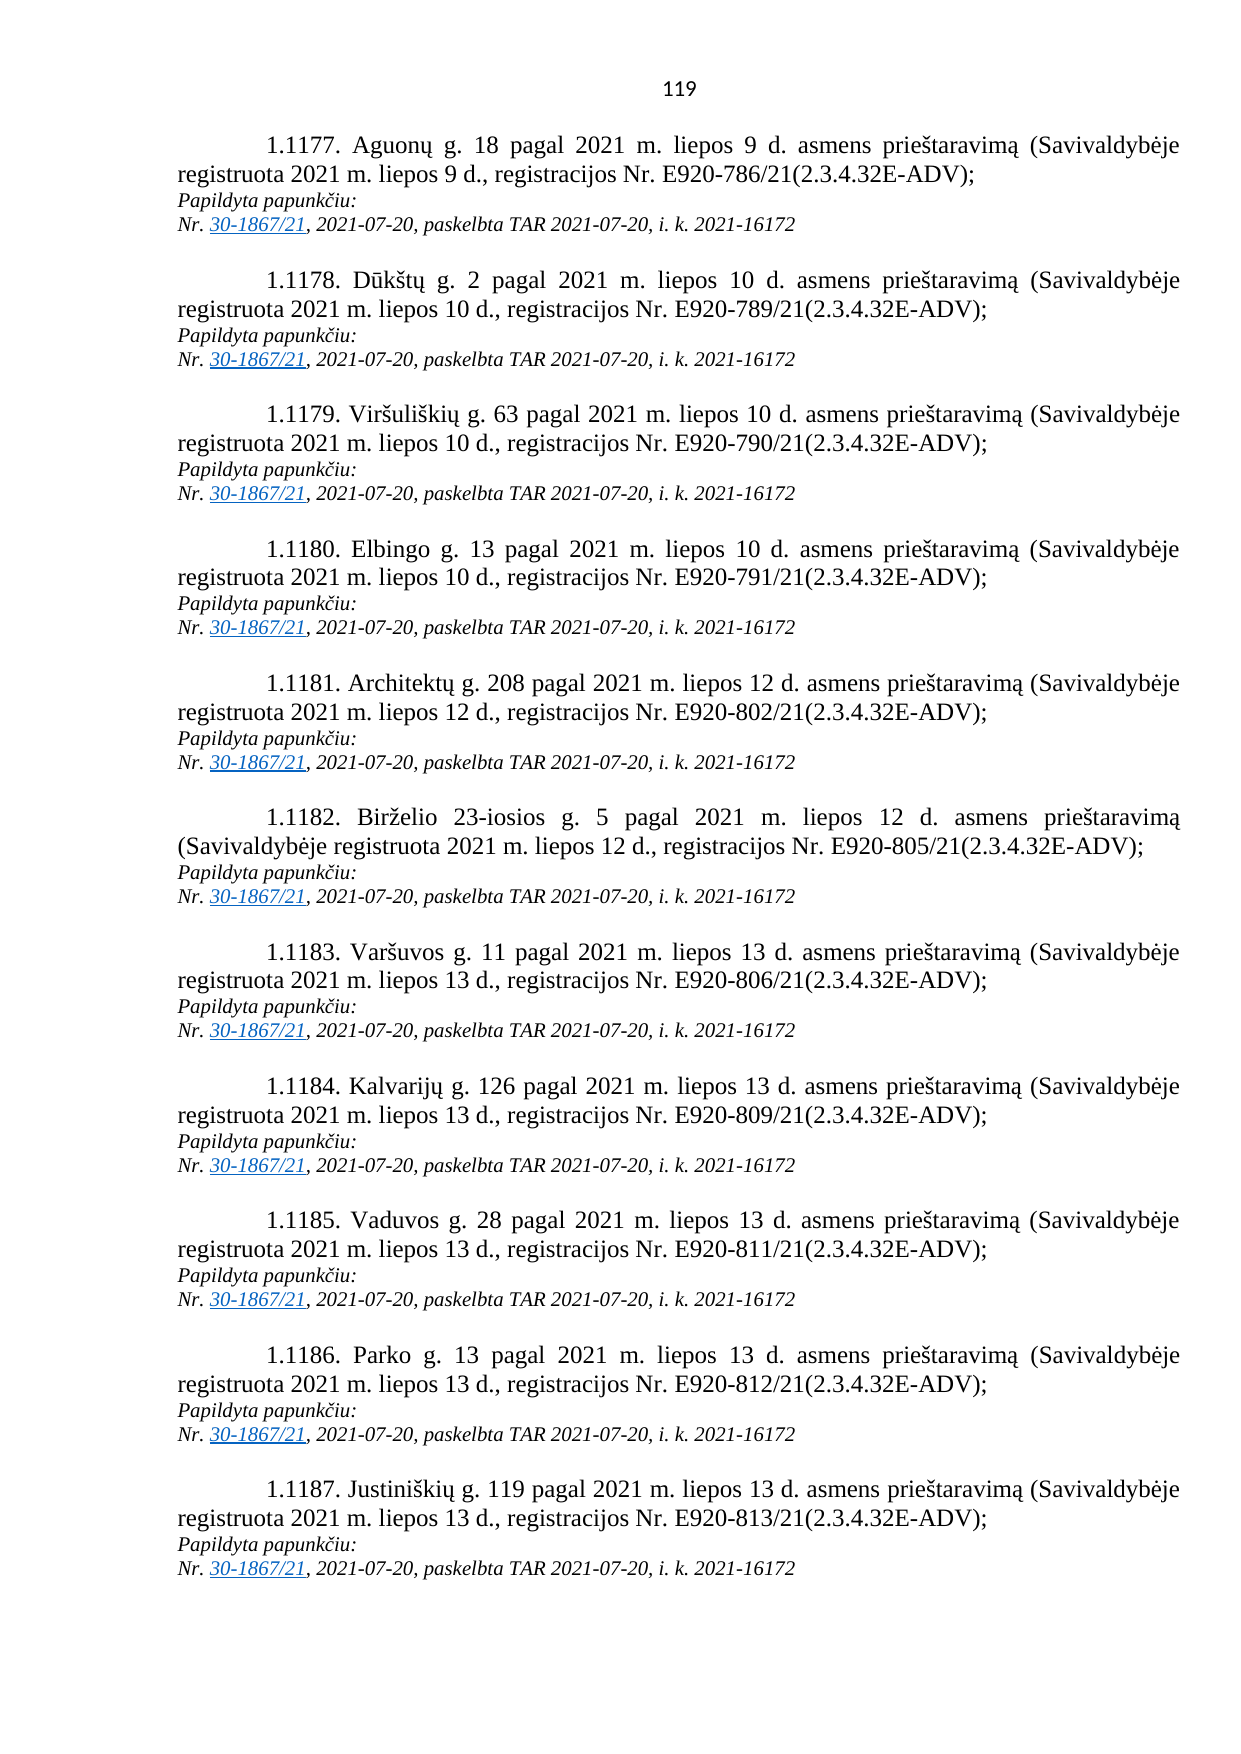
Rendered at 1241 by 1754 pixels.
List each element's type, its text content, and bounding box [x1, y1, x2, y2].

text Nr. 30-1867/21, 2021-07-20, paskelbta TAR 2021-07-20, i. k. 2021-16172 [177, 481, 1181, 505]
text Nr. 30-1867/21, 2021-07-20, paskelbta TAR 2021-07-20, i. k. 2021-16172 [177, 1287, 1181, 1311]
text Nr. 30-1867/21, 2021-07-20, paskelbta TAR 2021-07-20, i. k. 2021-16172 [177, 750, 1181, 774]
text Nr. 30-1867/21, 2021-07-20, paskelbta TAR 2021-07-20, i. k. 2021-16172 [177, 615, 1181, 639]
text 1.1185. Vaduvos g. 28 pagal 2021 m. liepos 13 d. asmens prieštaravimą (Savivaldybėje registruota 2021 m. liepos 13 d., registracijos Nr. E920-811/21(2.3.4.32E-ADV); [177, 1206, 1181, 1263]
text 1.1187. Justiniškių g. 119 pagal 2021 m. liepos 13 d. asmens prieštaravimą (Savivaldybėje registruota 2021 m. liepos 13 d., registracijos Nr. E920-813/21(2.3.4.32E-ADV); [177, 1474, 1181, 1532]
text 1.1184. Kalvarijų g. 126 pagal 2021 m. liepos 13 d. asmens prieštaravimą (Savivaldybėje registruota 2021 m. liepos 13 d., registracijos Nr. E920-809/21(2.3.4.32E-ADV); [177, 1071, 1181, 1129]
text Papildyta papunkčiu: [177, 1532, 1181, 1556]
text 1.1178. Dūkštų g. 2 pagal 2021 m. liepos 10 d. asmens prieštaravimą (Savivaldybėje registruota 2021 m. liepos 10 d., registracijos Nr. E920-789/21(2.3.4.32E-ADV); [177, 265, 1181, 322]
text 1.1183. Varšuvos g. 11 pagal 2021 m. liepos 13 d. asmens prieštaravimą (Savivaldybėje registruota 2021 m. liepos 13 d., registracijos Nr. E920-806/21(2.3.4.32E-ADV); [177, 937, 1181, 994]
text Papildyta papunkčiu: [177, 726, 1181, 750]
text 1.1180. Elbingo g. 13 pagal 2021 m. liepos 10 d. asmens prieštaravimą (Savivaldybėje registruota 2021 m. liepos 10 d., registracijos Nr. E920-791/21(2.3.4.32E-ADV); [177, 534, 1181, 591]
text Nr. 30-1867/21, 2021-07-20, paskelbta TAR 2021-07-20, i. k. 2021-16172 [177, 1556, 1181, 1580]
text Papildyta papunkčiu: [177, 1397, 1181, 1422]
text Nr. 30-1867/21, 2021-07-20, paskelbta TAR 2021-07-20, i. k. 2021-16172 [177, 1422, 1181, 1446]
text 1.1181. Architektų g. 208 pagal 2021 m. liepos 12 d. asmens prieštaravimą (Savivaldybėje registruota 2021 m. liepos 12 d., registracijos Nr. E920-802/21(2.3.4.32E-ADV); [177, 668, 1181, 726]
text Papildyta papunkčiu: [177, 994, 1181, 1018]
text Papildyta papunkčiu: [177, 188, 1181, 212]
text Papildyta papunkčiu: [177, 860, 1181, 884]
text Nr. 30-1867/21, 2021-07-20, paskelbta TAR 2021-07-20, i. k. 2021-16172 [177, 1153, 1181, 1177]
text Papildyta papunkčiu: [177, 1129, 1181, 1153]
text Papildyta papunkčiu: [177, 591, 1181, 615]
text Nr. 30-1867/21, 2021-07-20, paskelbta TAR 2021-07-20, i. k. 2021-16172 [177, 884, 1181, 908]
text 1.1177. Aguonų g. 18 pagal 2021 m. liepos 9 d. asmens prieštaravimą (Savivaldybėje registruota 2021 m. liepos 9 d., registracijos Nr. E920-786/21(2.3.4.32E-ADV); [177, 131, 1181, 188]
text Papildyta papunkčiu: [177, 1263, 1181, 1287]
text 1.1186. Parko g. 13 pagal 2021 m. liepos 13 d. asmens prieštaravimą (Savivaldybėje registruota 2021 m. liepos 13 d., registracijos Nr. E920-812/21(2.3.4.32E-ADV); [177, 1340, 1181, 1397]
text 1.1182. Birželio 23-iosios g. 5 pagal 2021 m. liepos 12 d. asmens prieštaravimą (Savivaldybėje registruota 2021 m. liepos 12 d., registracijos Nr. E920-805/21(2.3.4.32E-ADV); [177, 802, 1181, 860]
text Papildyta papunkčiu: [177, 322, 1181, 347]
text Papildyta papunkčiu: [177, 457, 1181, 481]
text 1.1179. Viršuliškių g. 63 pagal 2021 m. liepos 10 d. asmens prieštaravimą (Savivaldybėje registruota 2021 m. liepos 10 d., registracijos Nr. E920-790/21(2.3.4.32E-ADV); [177, 399, 1181, 457]
text Nr. 30-1867/21, 2021-07-20, paskelbta TAR 2021-07-20, i. k. 2021-16172 [177, 347, 1181, 371]
text Nr. 30-1867/21, 2021-07-20, paskelbta TAR 2021-07-20, i. k. 2021-16172 [177, 1018, 1181, 1042]
text Nr. 30-1867/21, 2021-07-20, paskelbta TAR 2021-07-20, i. k. 2021-16172 [177, 212, 1181, 236]
